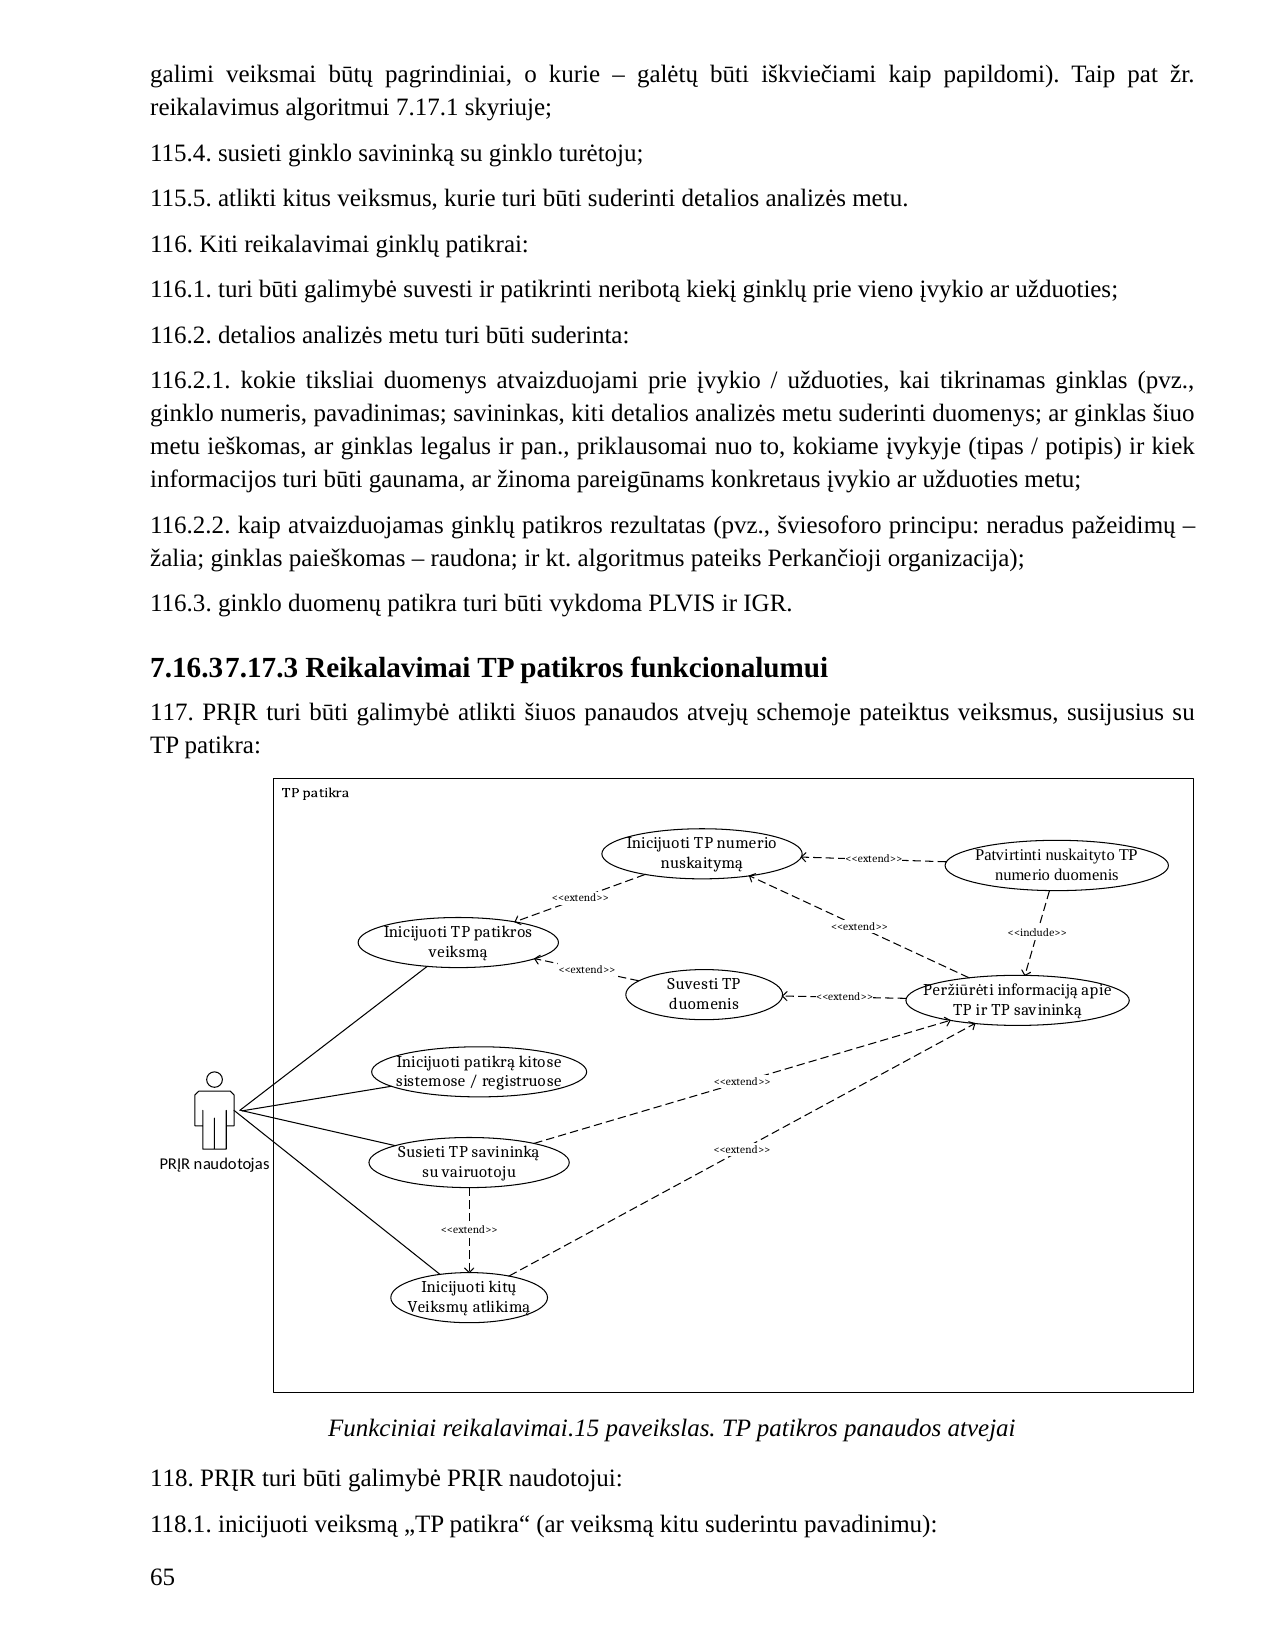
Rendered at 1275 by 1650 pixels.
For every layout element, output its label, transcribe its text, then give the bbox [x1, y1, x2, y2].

text Funkciniai reikalavimai.15 paveikslas. TP patikros panaudos atvejai [150, 1413, 1196, 1442]
text 115.4. susieti ginklo savininką su ginklo turėtoju; [150, 138, 1196, 166]
text 118. PRĮR turi būti galimybė PRĮR naudotojui: [150, 1463, 1196, 1492]
text 117. PRĮR turi būti galimybė atlikti šiuos panaudos atvejų schemoje pateiktus veiksmus, susijusius su TP patikra: [150, 697, 1196, 759]
text 116.1. turi būti galimybė suvesti ir patikrinti neribotą kiekį ginklų prie vieno įvykio ar užduoties; [150, 274, 1196, 303]
text 116.2. detalios analizės metu turi būti suderinta: [150, 320, 1196, 348]
text galimi veiksmai būtų pagrindiniai, o kurie – galėtų būti iškviečiami kaip papildomi). Taip pat žr. reikalavimus algoritmui 7.17.1 skyriuje; [150, 59, 1196, 121]
text 116.2.1. kokie tiksliai duomenys atvaizduojami prie įvykio / užduoties, kai tikrinamas ginklas (pvz., ginklo numeris, pavadinimas; savininkas, kiti detalios analizės metu suderinti duomenys; ar ginklas šiuo metu ieškomas, ar ginklas legalus ir pan., priklausomai nuo to, kokiame įvykyje (tipas / potipis) ir kiek informacijos turi būti gaunama, ar žinoma pareigūnams konkretaus įvykio ar užduoties metu; [150, 365, 1196, 493]
subtitle 7.17.3 Reikalavimai TP patikros funkcionalumui [150, 651, 1196, 684]
text 116.2.2. kaip atvaizduojamas ginklų patikros rezultatas (pvz., šviesoforo principu: neradus pažeidimų – žalia; ginklas paieškomas – raudona; ir kt. algoritmus pateiks Perkančioji organizacija); [150, 510, 1196, 572]
text 118.1. inicijuoti veiksmą „TP patikra“ (ar veiksmą kitu suderintu pavadinimu): [150, 1509, 1196, 1537]
text 115.5. atlikti kitus veiksmus, kurie turi būti suderinti detalios analizės metu. [150, 183, 1196, 212]
text 116. Kiti reikalavimai ginklų patikrai: [150, 229, 1196, 257]
text 116.3. ginklo duomenų patikra turi būti vykdoma PLVIS ir IGR. [150, 588, 1196, 617]
